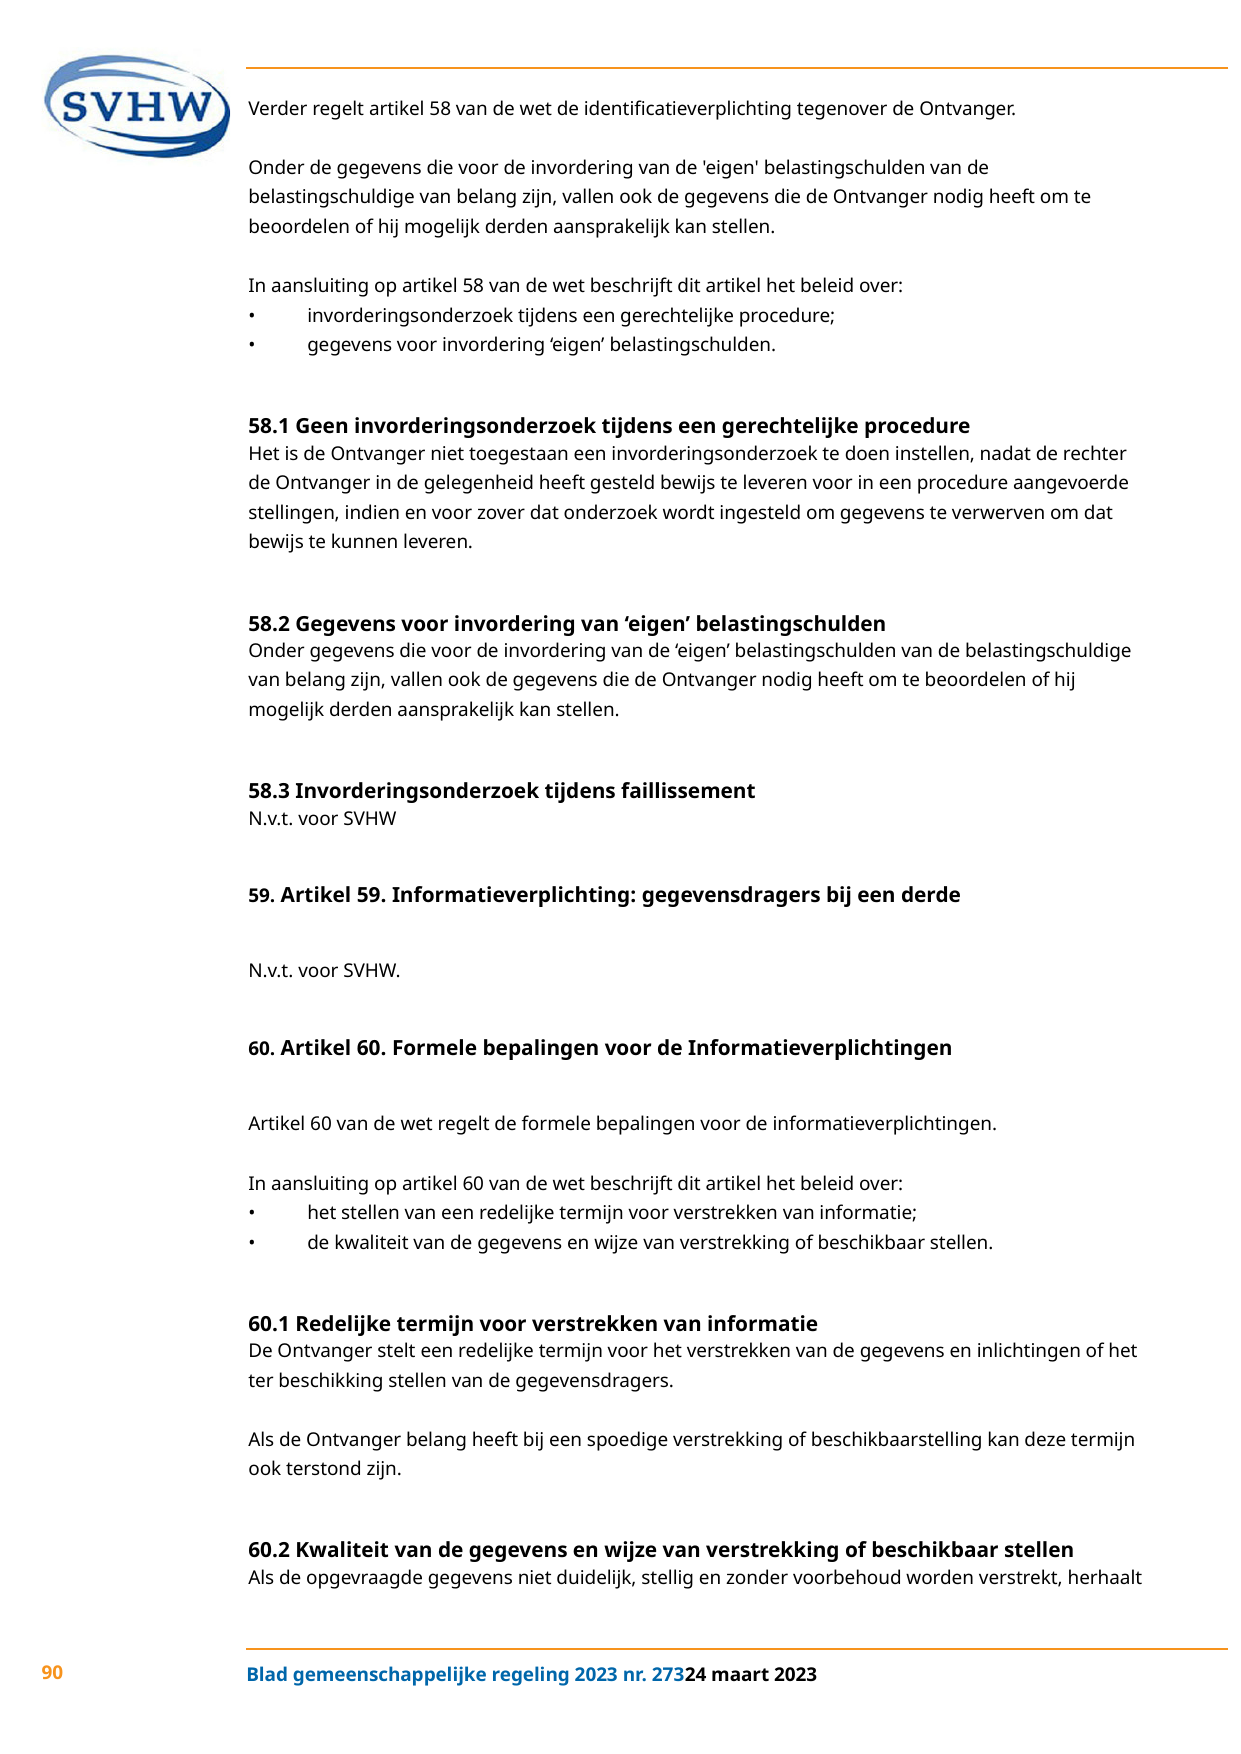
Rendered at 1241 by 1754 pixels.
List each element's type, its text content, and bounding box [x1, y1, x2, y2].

text Verder regelt artikel 58 van de wet de identificatieverplichting tegenover de Ontvanger. [248, 95, 1152, 121]
text Onder de gegevens die voor de invordering van de 'eigen' belastingschulden van de belastingschuldige van belang zijn, vallen ook de gegevens die de Ontvanger nodig heeft om te beoordelen of hij mogelijk derden aansprakelijk kan stellen. [248, 154, 1152, 239]
list gegevens voor invordering ‘eigen’ belastingschulden. [248, 331, 1152, 357]
text 58.2 Gegevens voor invordering van ‘eigen’ belastingschulden [248, 609, 1152, 637]
text In aansluiting op artikel 58 van de wet beschrijft dit artikel het beleid over: [248, 272, 1152, 298]
list invorderingsonderzoek tijdens een gerechtelijke procedure; [248, 302, 1152, 328]
text Als de Ontvanger belang heeft bij een spoedige verstrekking of beschikbaarstelling kan deze termijn ook terstond zijn. [248, 1426, 1152, 1481]
text 60.2 Kwaliteit van de gegevens en wijze van verstrekking of beschikbaar stellen [248, 1536, 1152, 1564]
list de kwaliteit van de gegevens en wijze van verstrekking of beschikbaar stellen. [248, 1229, 1152, 1254]
text 59. Artikel 59. Informatieverplichting: gegevensdragers bij een derde [248, 880, 1152, 908]
text Artikel 60 van de wet regelt de formele bepalingen voor de informatieverplichtingen. [248, 1111, 1152, 1136]
text De Ontvanger stelt een redelijke termijn voor het verstrekken van de gegevens en inlichtingen of het ter beschikking stellen van de gegevensdragers. [248, 1337, 1152, 1393]
text 60. Artikel 60. Formele bepalingen voor de Informatieverplichtingen [248, 1033, 1152, 1061]
text 58.3 Invorderingsonderzoek tijdens faillissement [248, 776, 1152, 805]
text 60.1 Redelijke termijn voor verstrekken van informatie [248, 1309, 1152, 1337]
text Onder gegevens die voor de invordering van de ‘eigen’ belastingschulden van de belastingschuldige van belang zijn, vallen ook de gegevens die de Ontvanger nodig heeft om te beoordelen of hij mogelijk derden aansprakelijk kan stellen. [248, 637, 1152, 722]
text Als de opgevraagde gegevens niet duidelijk, stellig en zonder voorbehoud worden verstrekt, herhaalt [248, 1564, 1152, 1590]
text N.v.t. voor SVHW. [248, 958, 1152, 983]
picture [41, 47, 231, 172]
text In aansluiting op artikel 60 van de wet beschrijft dit artikel het beleid over: [248, 1170, 1152, 1195]
list het stellen van een redelijke termijn voor verstrekken van informatie; [248, 1199, 1152, 1225]
text Het is de Ontvanger niet toegestaan een invorderingsonderzoek te doen instellen, nadat de rechter de Ontvanger in de gelegenheid heeft gesteld bewijs te leveren voor in een procedure aangevoerde stellingen, indien en voor zover dat onderzoek wordt ingesteld om gegevens te verwerven om dat bewijs te kunnen leveren. [248, 440, 1152, 554]
text 58.1 Geen invorderingsonderzoek tijdens een gerechtelijke procedure [248, 411, 1152, 440]
text N.v.t. voor SVHW [248, 805, 1152, 830]
